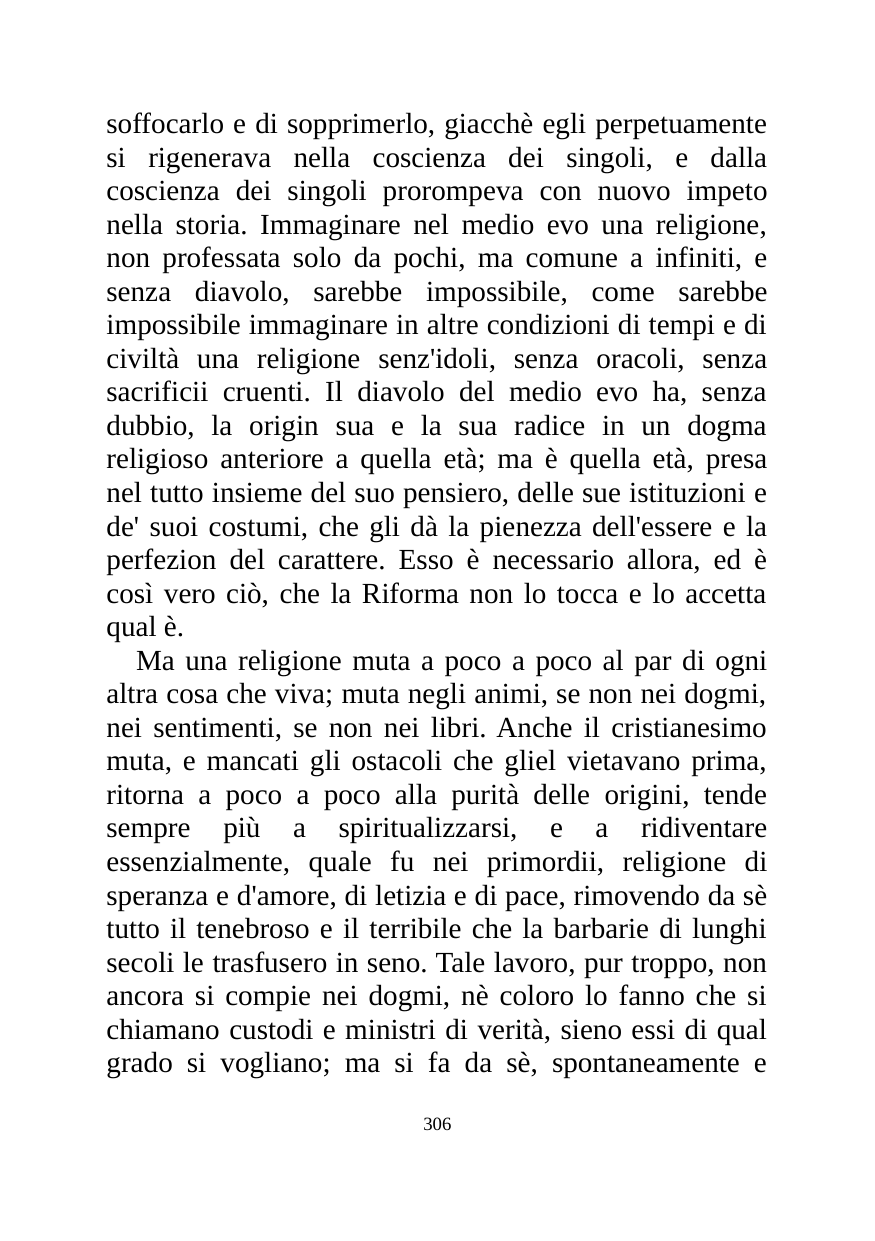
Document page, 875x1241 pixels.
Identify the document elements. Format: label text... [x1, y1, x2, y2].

text Ma una religione muta a poco a poco al par di ogni altra cosa che viva; muta negli animi, se non nei dogmi, nei sentimenti, se non nei libri. Anche il cristianesimo muta, e mancati gli ostacoli che gliel vietavano prima, ritorna a poco a poco alla purità delle origini, tende sempre più a spiritualizzarsi, e a ridiventare essenzialmente, quale fu nei primordii, religione di speranza e d'amore, di letizia e di pace, rimovendo da sè tutto il tenebroso e il terribile che la barbarie di lunghi secoli le trasfusero in seno. Tale lavoro, pur troppo, non ancora si compie nei dogmi, nè coloro lo fanno che si chiamano custodi e ministri di verità, sieno essi di qual grado si vogliano; ma si fa da sè, spontaneamente e [106, 643, 768, 1079]
text soffocarlo e di sopprimerlo, giacchè egli perpetuamente si rigenerava nella coscienza dei singoli, e dalla coscienza dei singoli prorompeva con nuovo impeto nella storia. Immaginare nel medio evo una religione, non professata solo da pochi, ma comune a infiniti, e senza diavolo, sarebbe impossibile, come sarebbe impossibile immaginare in altre condizioni di tempi e di civiltà una religione senz'idoli, senza oracoli, senza sacrificii cruenti. Il diavolo del medio evo ha, senza dubbio, la origin sua e la sua radice in un dogma religioso anteriore a quella età; ma è quella età, presa nel tutto insieme del suo pensiero, delle sue istituzioni e de' suoi costumi, che gli dà la pienezza dell'essere e la perfezion del carattere. Esso è necessario allora, ed è così vero ciò, che la Riforma non lo tocca e lo accetta qual è. [106, 106, 768, 643]
